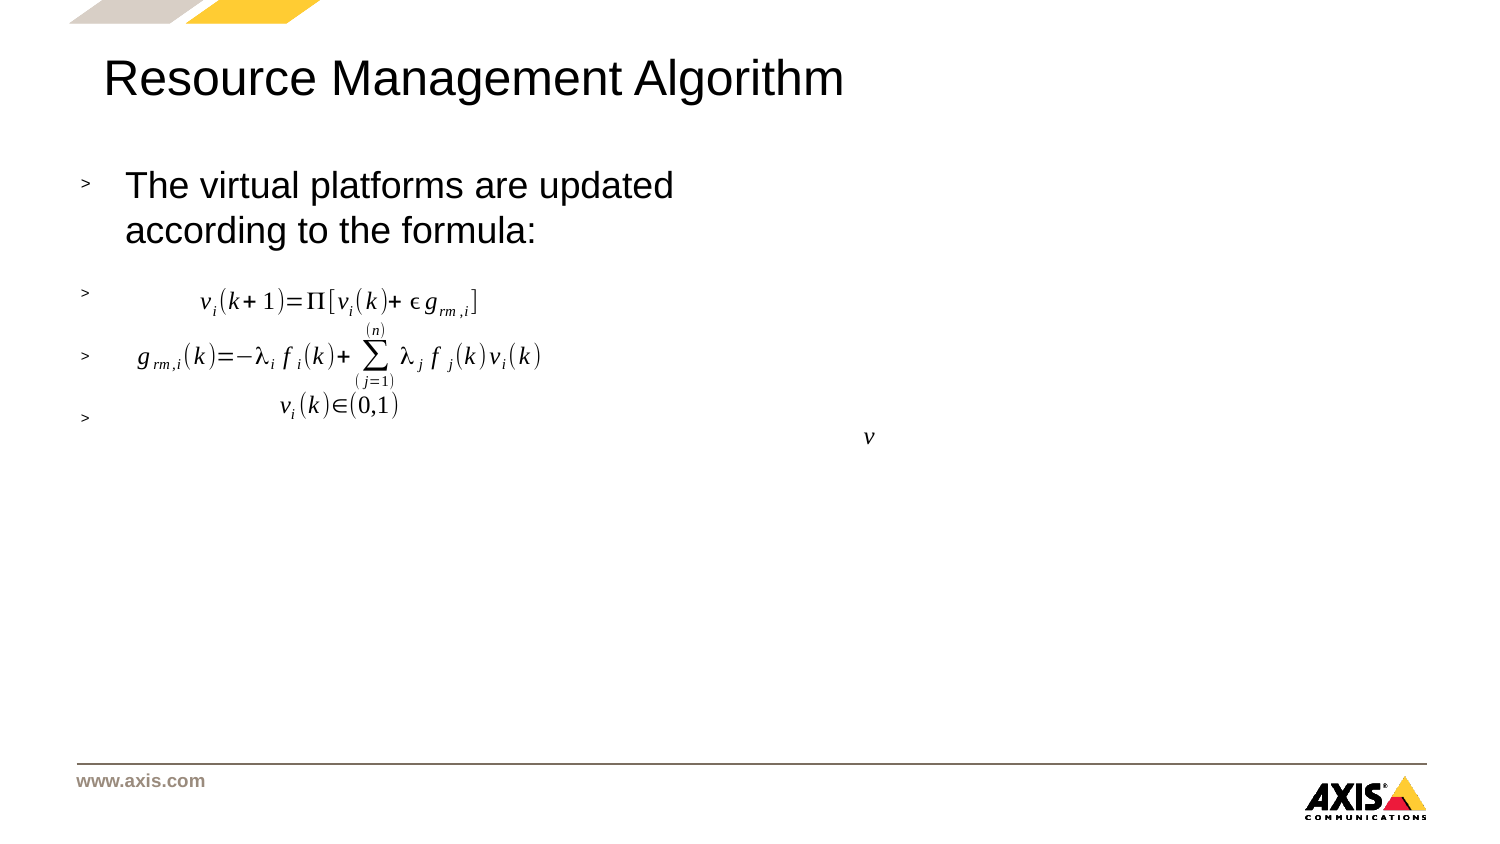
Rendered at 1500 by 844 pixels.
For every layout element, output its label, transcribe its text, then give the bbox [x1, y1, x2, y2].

picture [1305, 776, 1426, 820]
list The virtual platforms are updated according to the formula: [65, 153, 697, 707]
chart [857, 422, 882, 452]
title Resource Management Algorithm [103, 47, 1462, 110]
